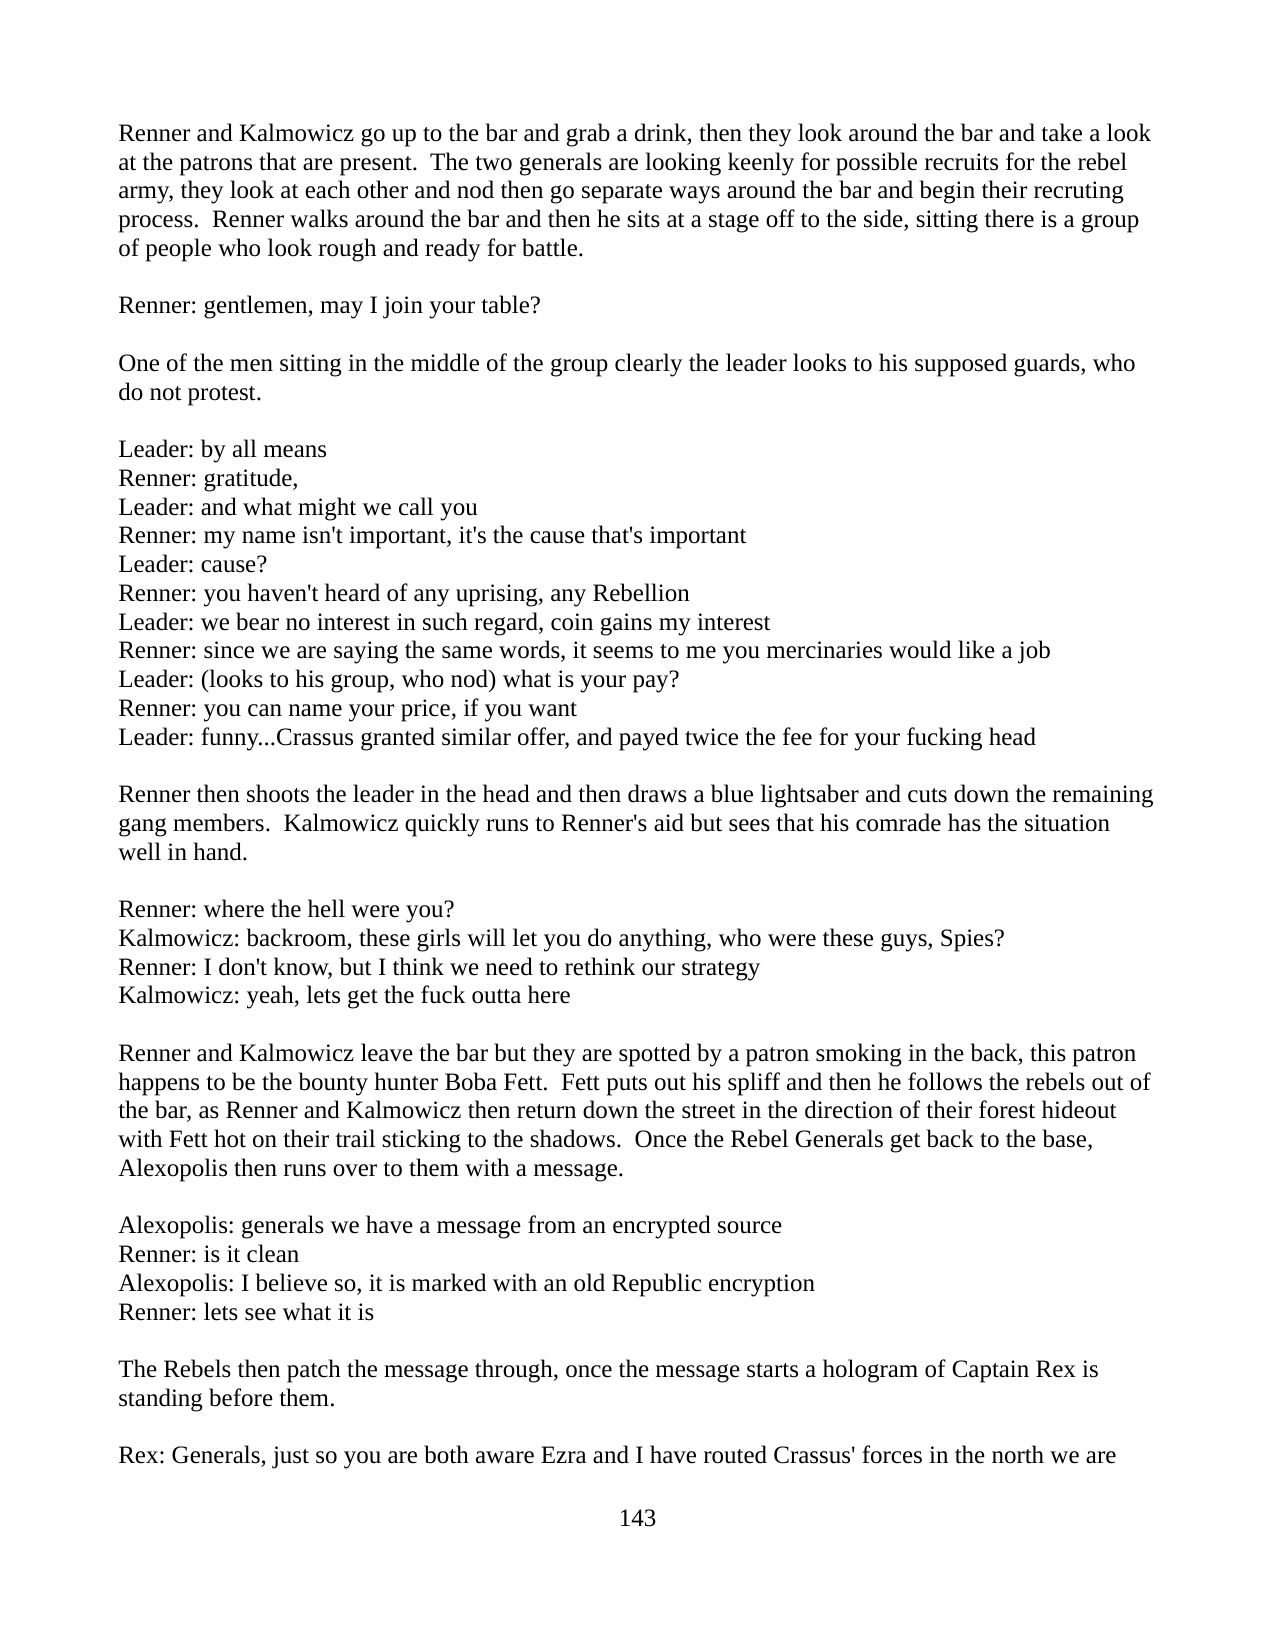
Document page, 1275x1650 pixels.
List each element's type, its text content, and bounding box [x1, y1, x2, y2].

text Leader: cause? [118, 549, 1157, 578]
text Renner: you can name your price, if you want [118, 693, 1157, 722]
text Alexopolis: I believe so, it is marked with an old Republic encryption [118, 1268, 1157, 1297]
text Alexopolis: generals we have a message from an encrypted source [118, 1211, 1157, 1239]
text Renner then shoots the leader in the head and then draws a blue lightsaber and cuts down the remaining gang members. Kalmowicz quickly runs to Renner's aid but sees that his comrade has the situation well in hand. [118, 779, 1157, 866]
text Renner: gentlemen, may I join your table? [118, 291, 1157, 319]
text Leader: funny...Crassus granted similar offer, and payed twice the fee for your fucking head [118, 722, 1157, 751]
text Leader: we bear no interest in such regard, coin gains my interest [118, 607, 1157, 636]
text Renner: where the hell were you? [118, 894, 1157, 923]
text Renner: I don't know, but I think we need to rethink our strategy [118, 952, 1157, 981]
text Kalmowicz: backroom, these girls will let you do anything, who were these guys, Spies? [118, 923, 1157, 952]
text Renner: lets see what it is [118, 1297, 1157, 1326]
text Renner: is it clean [118, 1239, 1157, 1268]
text Renner: since we are saying the same words, it seems to me you mercinaries would like a job [118, 636, 1157, 664]
text Renner: gratitude, [118, 463, 1157, 492]
text The Rebels then patch the message through, once the message starts a hologram of Captain Rex is standing before them. [118, 1354, 1157, 1412]
text Renner and Kalmowicz leave the bar but they are spotted by a patron smoking in the back, this patron happens to be the bounty hunter Boba Fett. Fett puts out his spliff and then he follows the rebels out of the bar, as Renner and Kalmowicz then return down the street in the direction of their forest hideout with Fett hot on their trail sticking to the shadows. Once the Rebel Generals get back to the base, Alexopolis then runs over to them with a message. [118, 1038, 1157, 1182]
text Leader: and what might we call you [118, 492, 1157, 521]
text Rex: Generals, just so you are both aware Ezra and I have routed Crassus' forces in the north we are [118, 1441, 1157, 1469]
text One of the men sitting in the middle of the group clearly the leader looks to his supposed guards, who do not protest. [118, 348, 1157, 406]
text Kalmowicz: yeah, lets get the fuck outta here [118, 981, 1157, 1009]
text Leader: (looks to his group, who nod) what is your pay? [118, 664, 1157, 693]
text Renner: my name isn't important, it's the cause that's important [118, 521, 1157, 549]
text Renner and Kalmowicz go up to the bar and grab a drink, then they look around the bar and take a look at the patrons that are present. The two generals are looking keenly for possible recruits for the rebel army, they look at each other and nod then go separate ways around the bar and begin their recruting process. Renner walks around the bar and then he sits at a stage off to the side, sitting there is a group of people who look rough and ready for battle. [118, 118, 1157, 262]
text Renner: you haven't heard of any uprising, any Rebellion [118, 578, 1157, 607]
text Leader: by all means [118, 434, 1157, 463]
